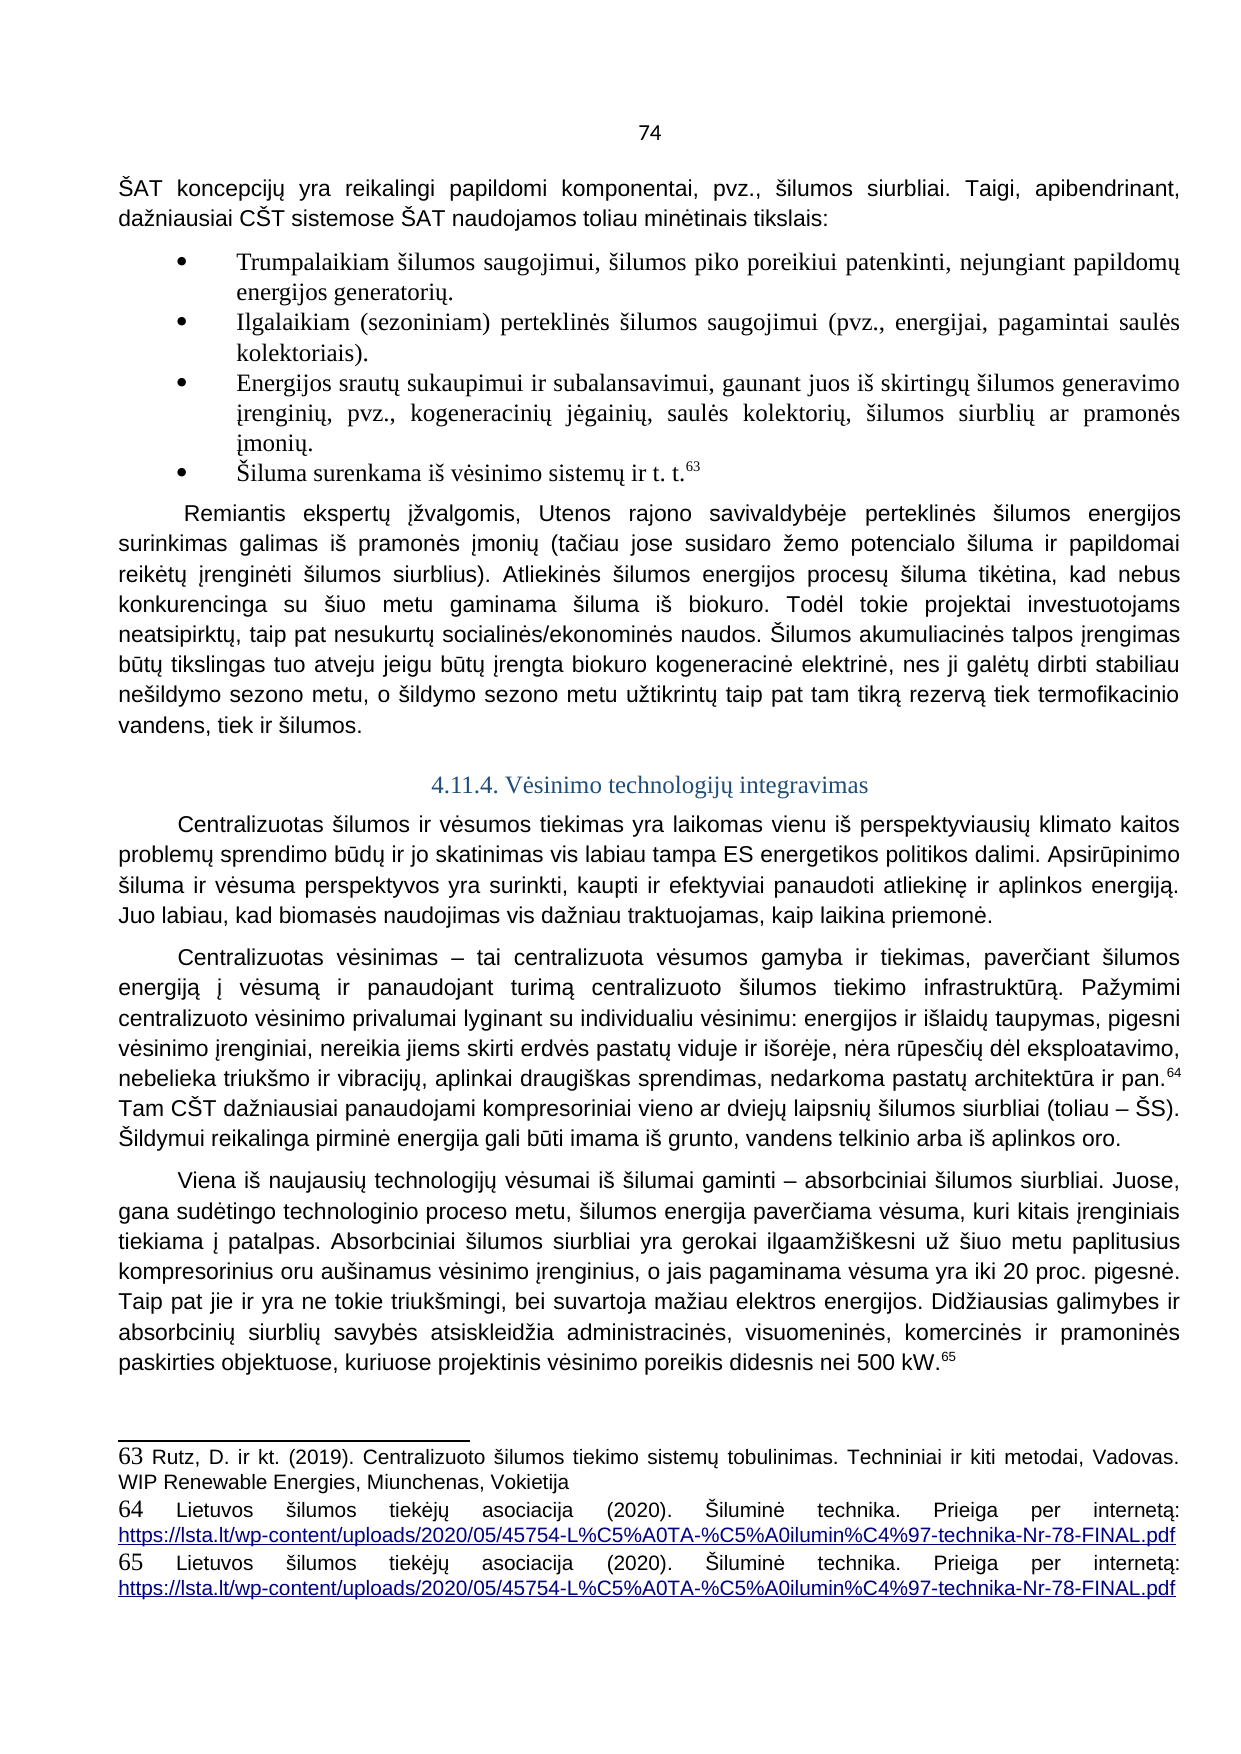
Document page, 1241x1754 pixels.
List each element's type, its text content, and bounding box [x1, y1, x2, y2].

text Rutz, D. ir kt. (2019). Centralizuoto šilumos tiekimo sistemų tobulinimas. Techniniai ir kiti metodai, Vadovas. WIP Renewable Energies, Miunchenas, Vokietija [118, 1441, 1181, 1494]
subtitle 4.11.4. Vėsinimo technologijų integravimas [118, 771, 1181, 799]
text  Šiluma surenkama iš vėsinimo sistemų ir t. t. [177, 458, 1181, 487]
text Viena iš naujausių technologijų vėsumai iš šilumai gaminti – absorbciniai šilumos siurbliai. Juose, gana sudėtingo technologinio proceso metu, šilumos energija paverčiama vėsuma, kuri kitais įrenginiais tiekiama į patalpas. Absorbciniai šilumos siurbliai yra gerokai ilgaamžiškesni už šiuo metu paplitusius kompresorinius oru aušinamus vėsinimo įrenginius, o jais pagaminama vėsuma yra iki 20 proc. pigesnė. Taip pat jie ir yra ne tokie triukšmingi, bei suvartoja mažiau elektros energijos. Didžiausias galimybes ir absorbcinių siurblių savybės atsiskleidžia administracinės, visuomeninės, komercinės ir pramoninės paskirties objektuose, kuriuose projektinis vėsinimo poreikis didesnis nei 500 kW. [118, 1167, 1181, 1375]
text Remiantis ekspertų įžvalgomis, Utenos rajono savivaldybėje perteklinės šilumos energijos surinkimas galimas iš pramonės įmonių (tačiau jose susidaro žemo potencialo šiluma ir papildomai reikėtų įrenginėti šilumos siurblius). Atliekinės šilumos energijos procesų šiluma tikėtina, kad nebus konkurencinga su šiuo metu gaminama šiluma iš biokuro. Todėl tokie projektai investuotojams neatsipirktų, taip pat nesukurtų socialinės/ekonominės naudos. Šilumos akumuliacinės talpos įrengimas būtų tikslingas tuo atveju jeigu būtų įrengta biokuro kogeneracinė elektrinė, nes ji galėtų dirbti stabiliau nešildymo sezono metu, o šildymo sezono metu užtikrintų taip pat tam tikrą rezervą tiek termofikacinio vandens, tiek ir šilumos. [118, 500, 1181, 738]
text  Trumpalaikiam šilumos saugojimui, šilumos piko poreikiui patenkinti, nejungiant papildomų energijos generatorių. [177, 247, 1181, 306]
text  Ilgalaikiam (sezoniniam) perteklinės šilumos saugojimui (pvz., energijai, pagamintai saulės kolektoriais). [177, 307, 1181, 366]
text  Energijos srautų sukaupimui ir subalansavimui, gaunant juos iš skirtingų šilumos generavimo įrenginių, pvz., kogeneracinių jėgainių, saulės kolektorių, šilumos siurblių ar pramonės įmonių. [177, 368, 1181, 457]
text Lietuvos šilumos tiekėjų asociacija (2020). Šiluminė technika. Prieiga per internetą: https://lsta.lt/wp-content/uploads/2020/05/45754-L%C5%A0TA-%C5%A0ilumin%C4%97-technika-Nr-78-FINAL.pdf [118, 1547, 1181, 1599]
text Centralizuotas vėsinimas – tai centralizuota vėsumos gamyba ir tiekimas, paverčiant šilumos energiją į vėsumą ir panaudojant turimą centralizuoto šilumos tiekimo infrastruktūrą. Pažymimi centralizuoto vėsinimo privalumai lyginant su individualiu vėsinimu: energijos ir išlaidų taupymas, pigesni vėsinimo įrenginiai, nereikia jiems skirti erdvės pastatų viduje ir išorėje, nėra rūpesčių dėl eksploatavimo, nebelieka triukšmo ir vibracijų, aplinkai draugiškas sprendimas, nedarkoma pastatų architektūra ir pan. Tam CŠT dažniausiai panaudojami kompresoriniai vieno ar dviejų laipsnių šilumos siurbliai (toliau – ŠS). Šildymui reikalinga pirminė energija gali būti imama iš grunto, vandens telkinio arba iš aplinkos oro. [118, 944, 1181, 1152]
text Centralizuotas šilumos ir vėsumos tiekimas yra laikomas vienu iš perspektyviausių klimato kaitos problemų sprendimo būdų ir jo skatinimas vis labiau tampa ES energetikos politikos dalimi. Apsirūpinimo šiluma ir vėsuma perspektyvos yra surinkti, kaupti ir efektyviai panaudoti atliekinę ir aplinkos energiją. Juo labiau, kad biomasės naudojimas vis dažniau traktuojamas, kaip laikina priemonė. [118, 811, 1181, 928]
text Lietuvos šilumos tiekėjų asociacija (2020). Šiluminė technika. Prieiga per internetą: https://lsta.lt/wp-content/uploads/2020/05/45754-L%C5%A0TA-%C5%A0ilumin%C4%97-technika-Nr-78-FINAL.pdf [118, 1494, 1181, 1547]
text ŠAT koncepcijų yra reikalingi papildomi komponentai, pvz., šilumos siurbliai. Taigi, apibendrinant, dažniausiai CŠT sistemose ŠAT naudojamos toliau minėtinais tikslais: [118, 175, 1181, 231]
